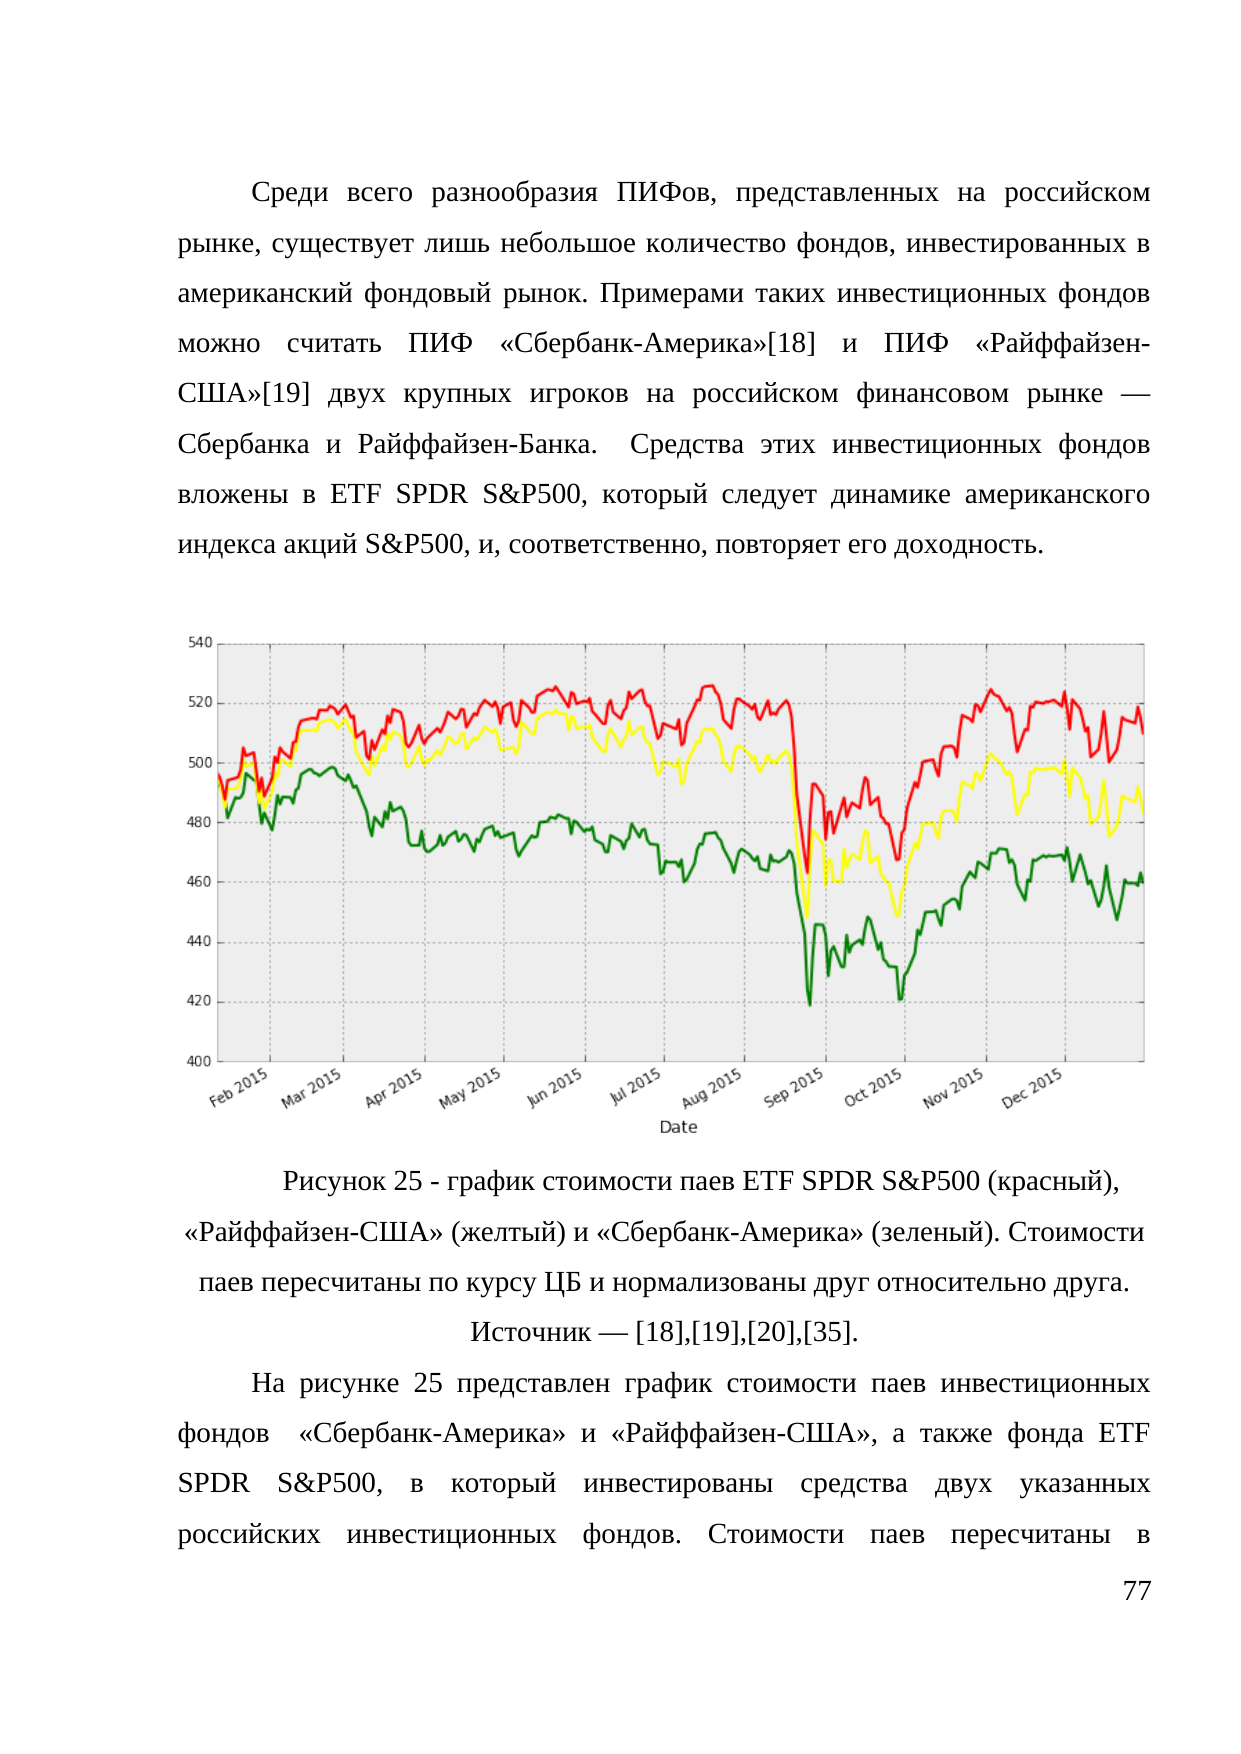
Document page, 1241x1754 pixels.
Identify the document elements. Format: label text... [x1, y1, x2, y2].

text Среди всего разнообразия ПИФов, представленных на российском рынке, существует лишь небольшое количество фондов, инвестированных в американский фондовый рынок. Примерами таких инвестиционных фондов можно считать ПИФ «Сбербанк-Америка»[18] и ПИФ «Райффайзен-США»[19] двух крупных игроков на российском финансовом рынке — Сбербанка и Райффайзен-Банка. Средства этих инвестиционных фондов вложены в ETF SPDR S&P500, который следует динамике американского индекса акций S&P500, и, соответственно, повторяет его доходность. [177, 174, 1152, 560]
text На рисунке 25 представлен график стоимости паев инвестиционных фондов «Сбербанк-Америка» и «Райффайзен-США», а также фонда ETF SPDR S&P500, в который инвестированы средства двух указанных российских инвестиционных фондов. Стоимости паев пересчитаны в [177, 1365, 1152, 1549]
picture [177, 627, 1152, 1147]
text Рисунок 25 - график стоимости паев ETF SPDR S&P500 (красный), «Райффайзен-США» (желтый) и «Сбербанк-Америка» (зеленый). Стоимости паев пересчитаны по курсу ЦБ и нормализованы друг относительно друга. Источник — [18],[19],[20],[35]. [177, 1147, 1152, 1348]
